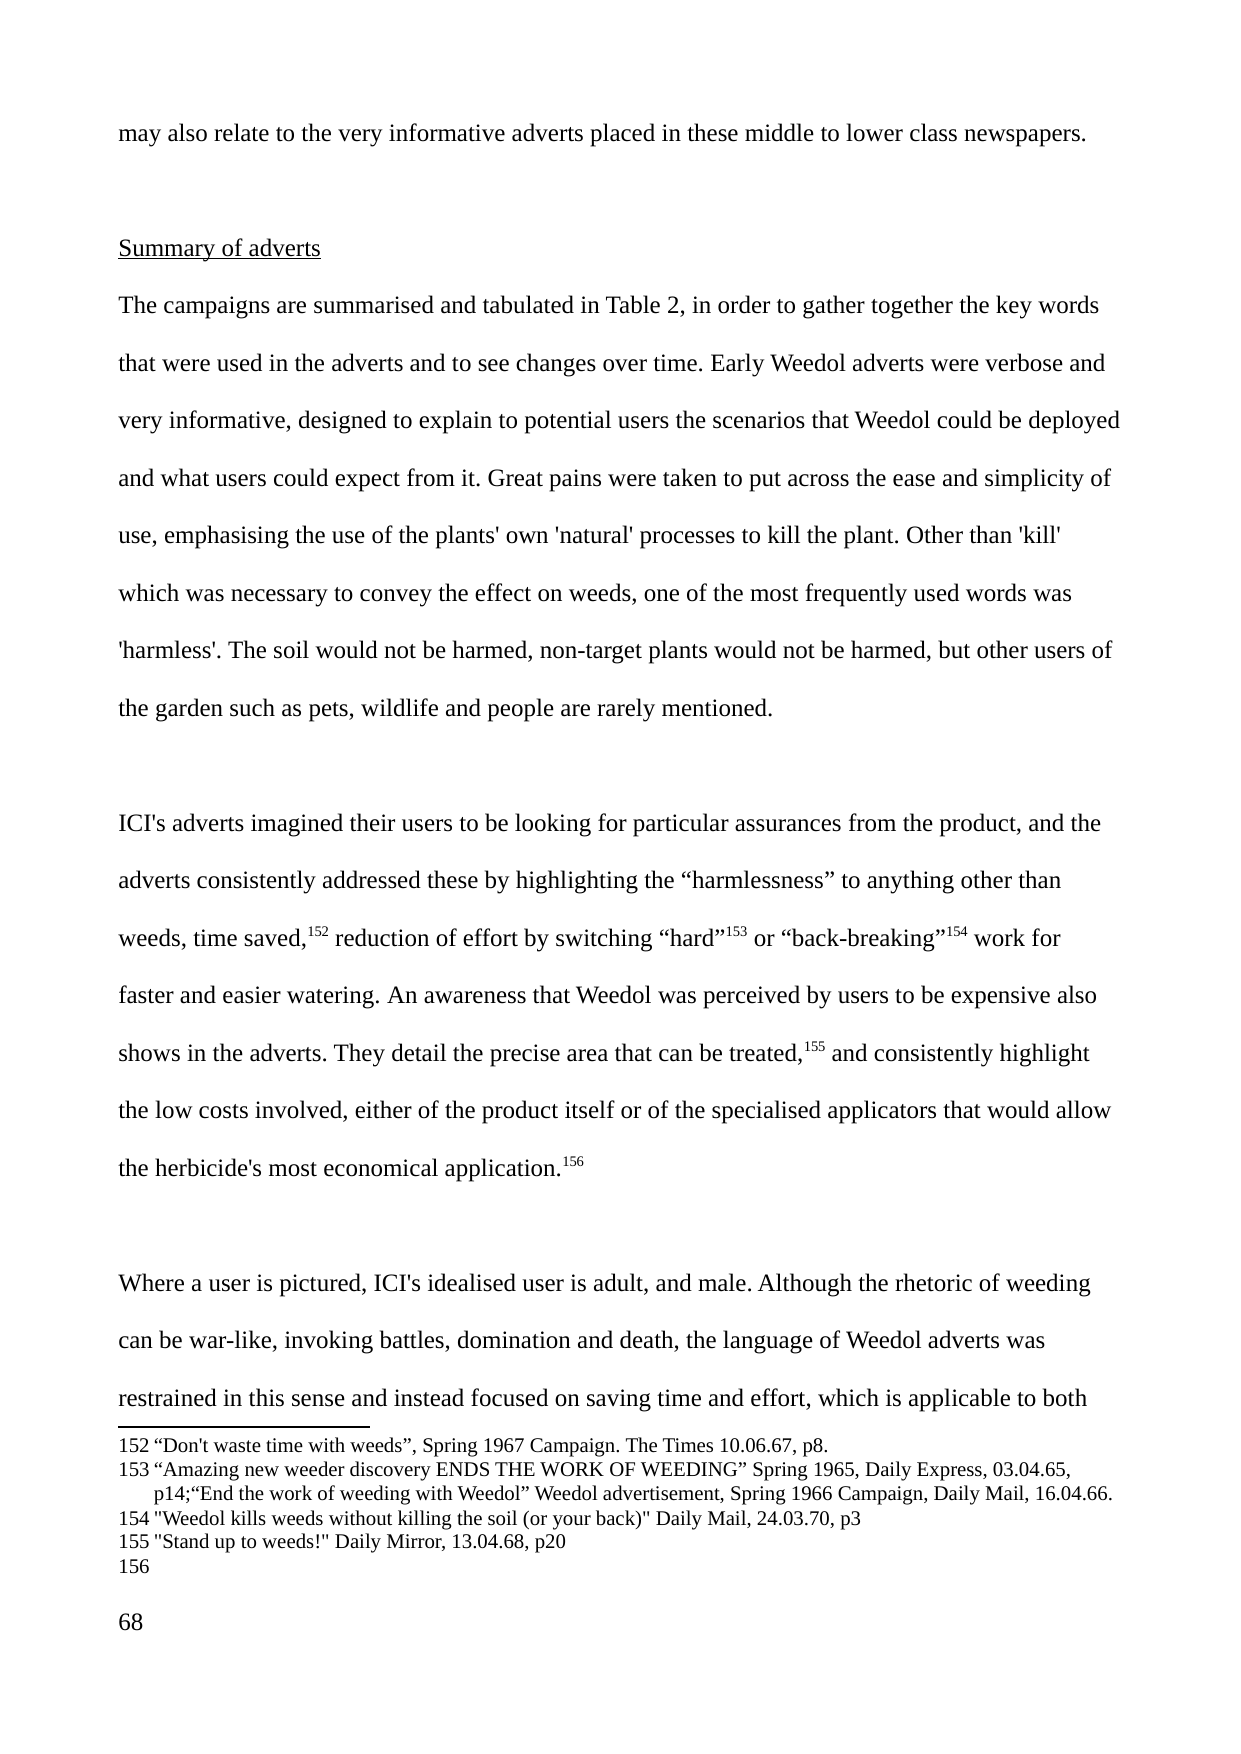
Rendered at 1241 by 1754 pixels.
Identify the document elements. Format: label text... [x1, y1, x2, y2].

text “Amazing new weeder discovery ENDS THE WORK OF WEEDING” Spring 1965, Daily Express, 03.04.65, p14;“End the work of weeding with Weedol” Weedol advertisement, Spring 1966 Campaign, Daily Mail, 16.04.66. [118, 1457, 1122, 1505]
text may also relate to the very informative adverts placed in these middle to lower class newspapers. [118, 118, 1122, 147]
text The campaigns are summarised and tabulated in Table 2, in order to gather together the key words that were used in the adverts and to see changes over time. Early Weedol adverts were verbose and very informative, designed to explain to potential users the scenarios that Weedol could be deployed and what users could expect from it. Great pains were taken to put across the ease and simplicity of use, emphasising the use of the plants' own 'natural' processes to kill the plant. Other than 'kill' which was necessary to convey the effect on weeds, one of the most frequently used words was 'harmless'. The soil would not be harmed, non-target plants would not be harmed, but other users of the garden such as pets, wildlife and people are rarely mentioned. [118, 291, 1122, 722]
text "Stand up to weeds!" Daily Mirror, 13.04.68, p20 [118, 1529, 1122, 1553]
text “Don't waste time with weeds”, Spring 1967 Campaign. The Times 10.06.67, p8. [118, 1433, 1122, 1457]
text Summary of adverts [118, 233, 1122, 262]
text Where a user is pictured, ICI's idealised user is adult, and male. Although the rhetoric of weeding can be war-like, invoking battles, domination and death, the language of Weedol adverts was restrained in this sense and instead focused on saving time and effort, which is applicable to both [118, 1268, 1122, 1412]
text ICI's adverts imagined their users to be looking for particular assurances from the product, and the adverts consistently addressed these by highlighting the “harmlessness” to anything other than weeds, time saved, reduction of effort by switching “hard” or “back-breaking” work for faster and easier watering. An awareness that Weedol was perceived by users to be expensive also shows in the adverts. They detail the precise area that can be treated, and consistently highlight the low costs involved, either of the product itself or of the specialised applicators that would allow the herbicide's most economical application. [118, 808, 1122, 1182]
text "Weedol kills weeds without killing the soil (or your back)" Daily Mail, 24.03.70, p3 [118, 1505, 1122, 1529]
